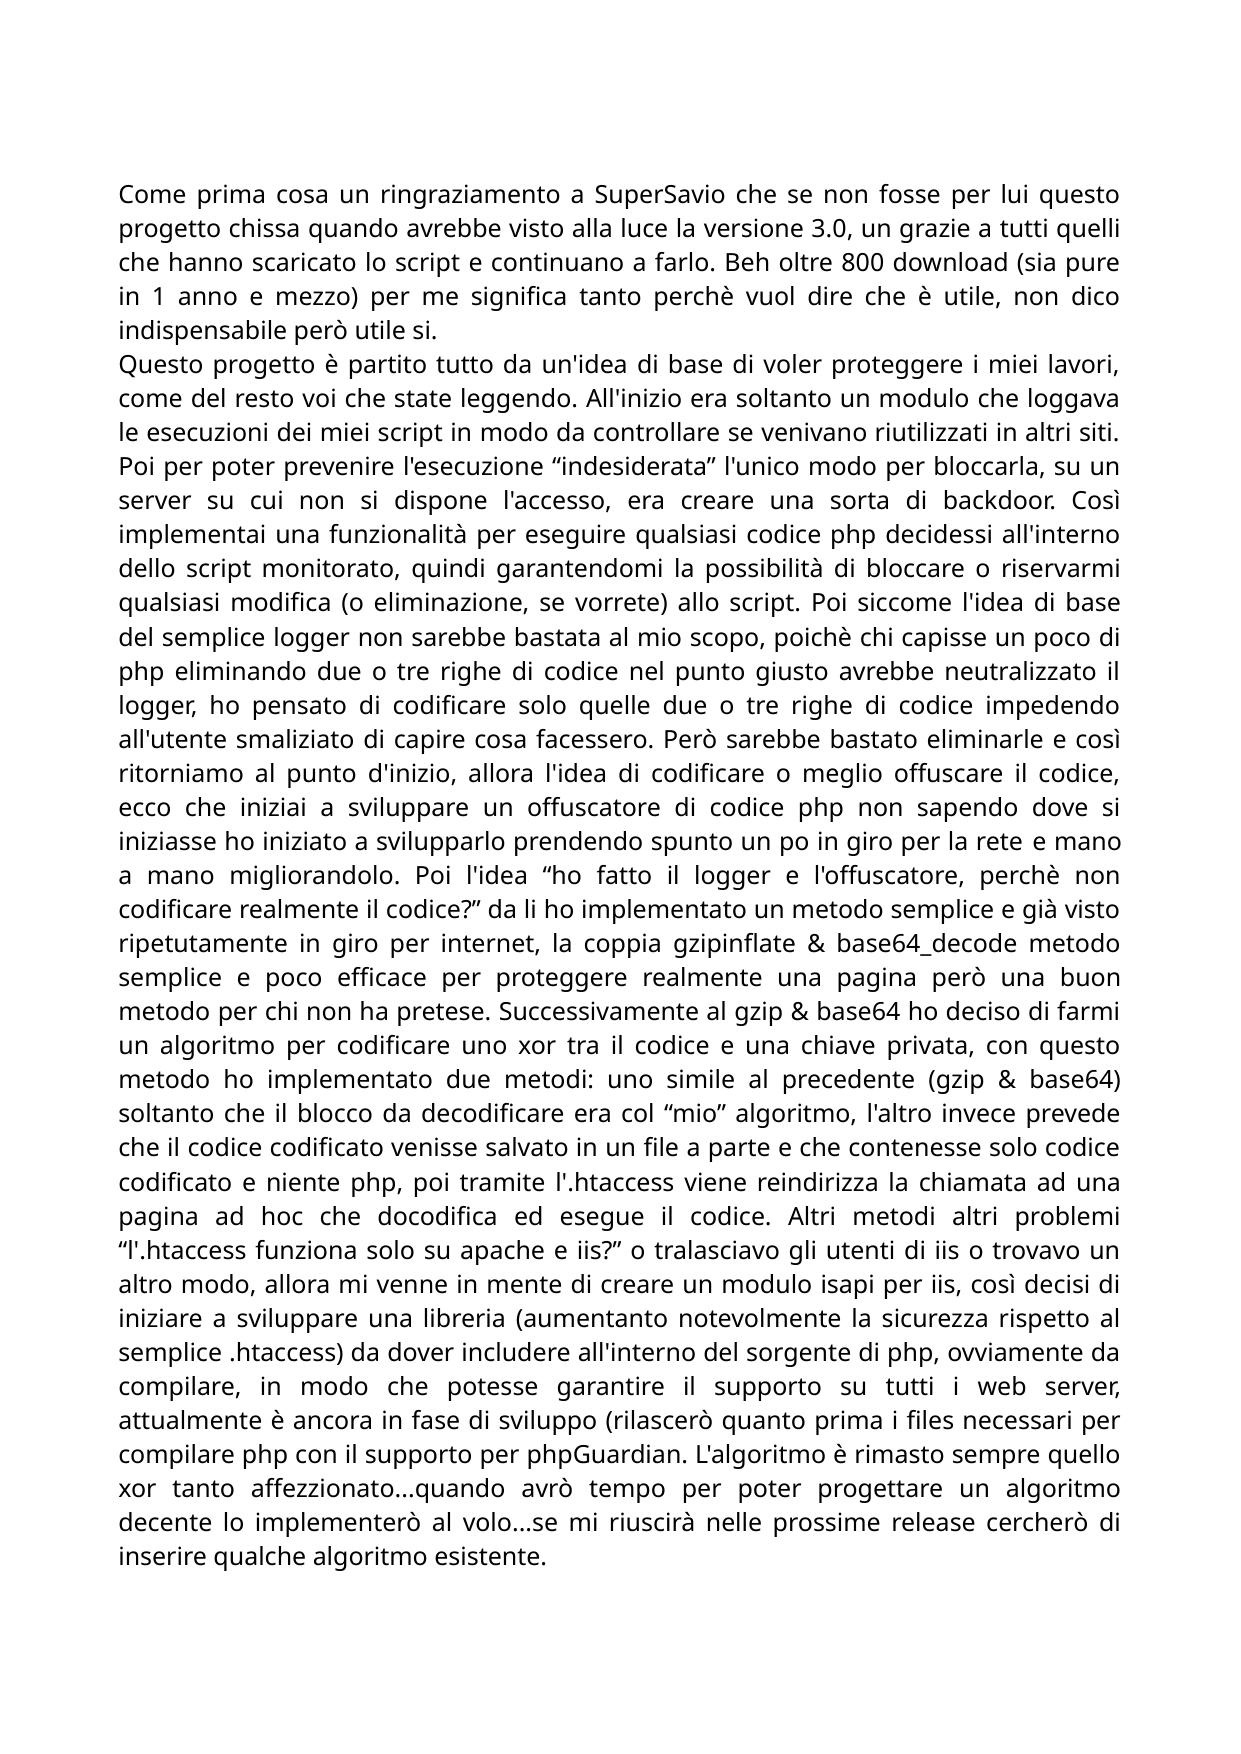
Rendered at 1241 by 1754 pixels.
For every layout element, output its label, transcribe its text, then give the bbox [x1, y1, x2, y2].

text Come prima cosa un ringraziamento a SuperSavio che se non fosse per lui questo progetto chissa quando avrebbe visto alla luce la versione 3.0, un grazie a tutti quelli che hanno scaricato lo script e continuano a farlo. Beh oltre 800 download (sia pure in 1 anno e mezzo) per me significa tanto perchè vuol dire che è utile, non dico indispensabile però utile si. [118, 176, 1122, 347]
text Questo progetto è partito tutto da un'idea di base di voler proteggere i miei lavori, come del resto voi che state leggendo. All'inizio era soltanto un modulo che loggava le esecuzioni dei miei script in modo da controllare se venivano riutilizzati in altri siti. Poi per poter prevenire l'esecuzione “indesiderata” l'unico modo per bloccarla, su un server su cui non si dispone l'accesso, era creare una sorta di backdoor. Così implementai una funzionalità per eseguire qualsiasi codice php decidessi all'interno dello script monitorato, quindi garantendomi la possibilità di bloccare o riservarmi qualsiasi modifica (o eliminazione, se vorrete) allo script. Poi siccome l'idea di base del semplice logger non sarebbe bastata al mio scopo, poichè chi capisse un poco di php eliminando due o tre righe di codice nel punto giusto avrebbe neutralizzato il logger, ho pensato di codificare solo quelle due o tre righe di codice impedendo all'utente smaliziato di capire cosa facessero. Però sarebbe bastato eliminarle e così ritorniamo al punto d'inizio, allora l'idea di codificare o meglio offuscare il codice, ecco che iniziai a sviluppare un offuscatore di codice php non sapendo dove si iniziasse ho iniziato a svilupparlo prendendo spunto un po in giro per la rete e mano a mano migliorandolo. Poi l'idea “ho fatto il logger e l'offuscatore, perchè non codificare realmente il codice?” da li ho implementato un metodo semplice e già visto ripetutamente in giro per internet, la coppia gzipinflate & base64_decode metodo semplice e poco efficace per proteggere realmente una pagina però una buon metodo per chi non ha pretese. Successivamente al gzip & base64 ho deciso di farmi un algoritmo per codificare uno xor tra il codice e una chiave privata, con questo metodo ho implementato due metodi: uno simile al precedente (gzip & base64) soltanto che il blocco da decodificare era col “mio” algoritmo, l'altro invece prevede che il codice codificato venisse salvato in un file a parte e che contenesse solo codice codificato e niente php, poi tramite l'.htaccess viene reindirizza la chiamata ad una pagina ad hoc che docodifica ed esegue il codice. Altri metodi altri problemi “l'.htaccess funziona solo su apache e iis?” o tralasciavo gli utenti di iis o trovavo un altro modo, allora mi venne in mente di creare un modulo isapi per iis, così decisi di iniziare a sviluppare una libreria (aumentanto notevolmente la sicurezza rispetto al semplice .htaccess) da dover includere all'interno del sorgente di php, ovviamente da compilare, in modo che potesse garantire il supporto su tutti i web server, attualmente è ancora in fase di sviluppo (rilascerò quanto prima i files necessari per compilare php con il supporto per phpGuardian. L'algoritmo è rimasto sempre quello xor tanto affezzionato...quando avrò tempo per poter progettare un algoritmo decente lo implementerò al volo...se mi riuscirà nelle prossime release cercherò di inserire qualche algoritmo esistente. [118, 347, 1122, 1573]
